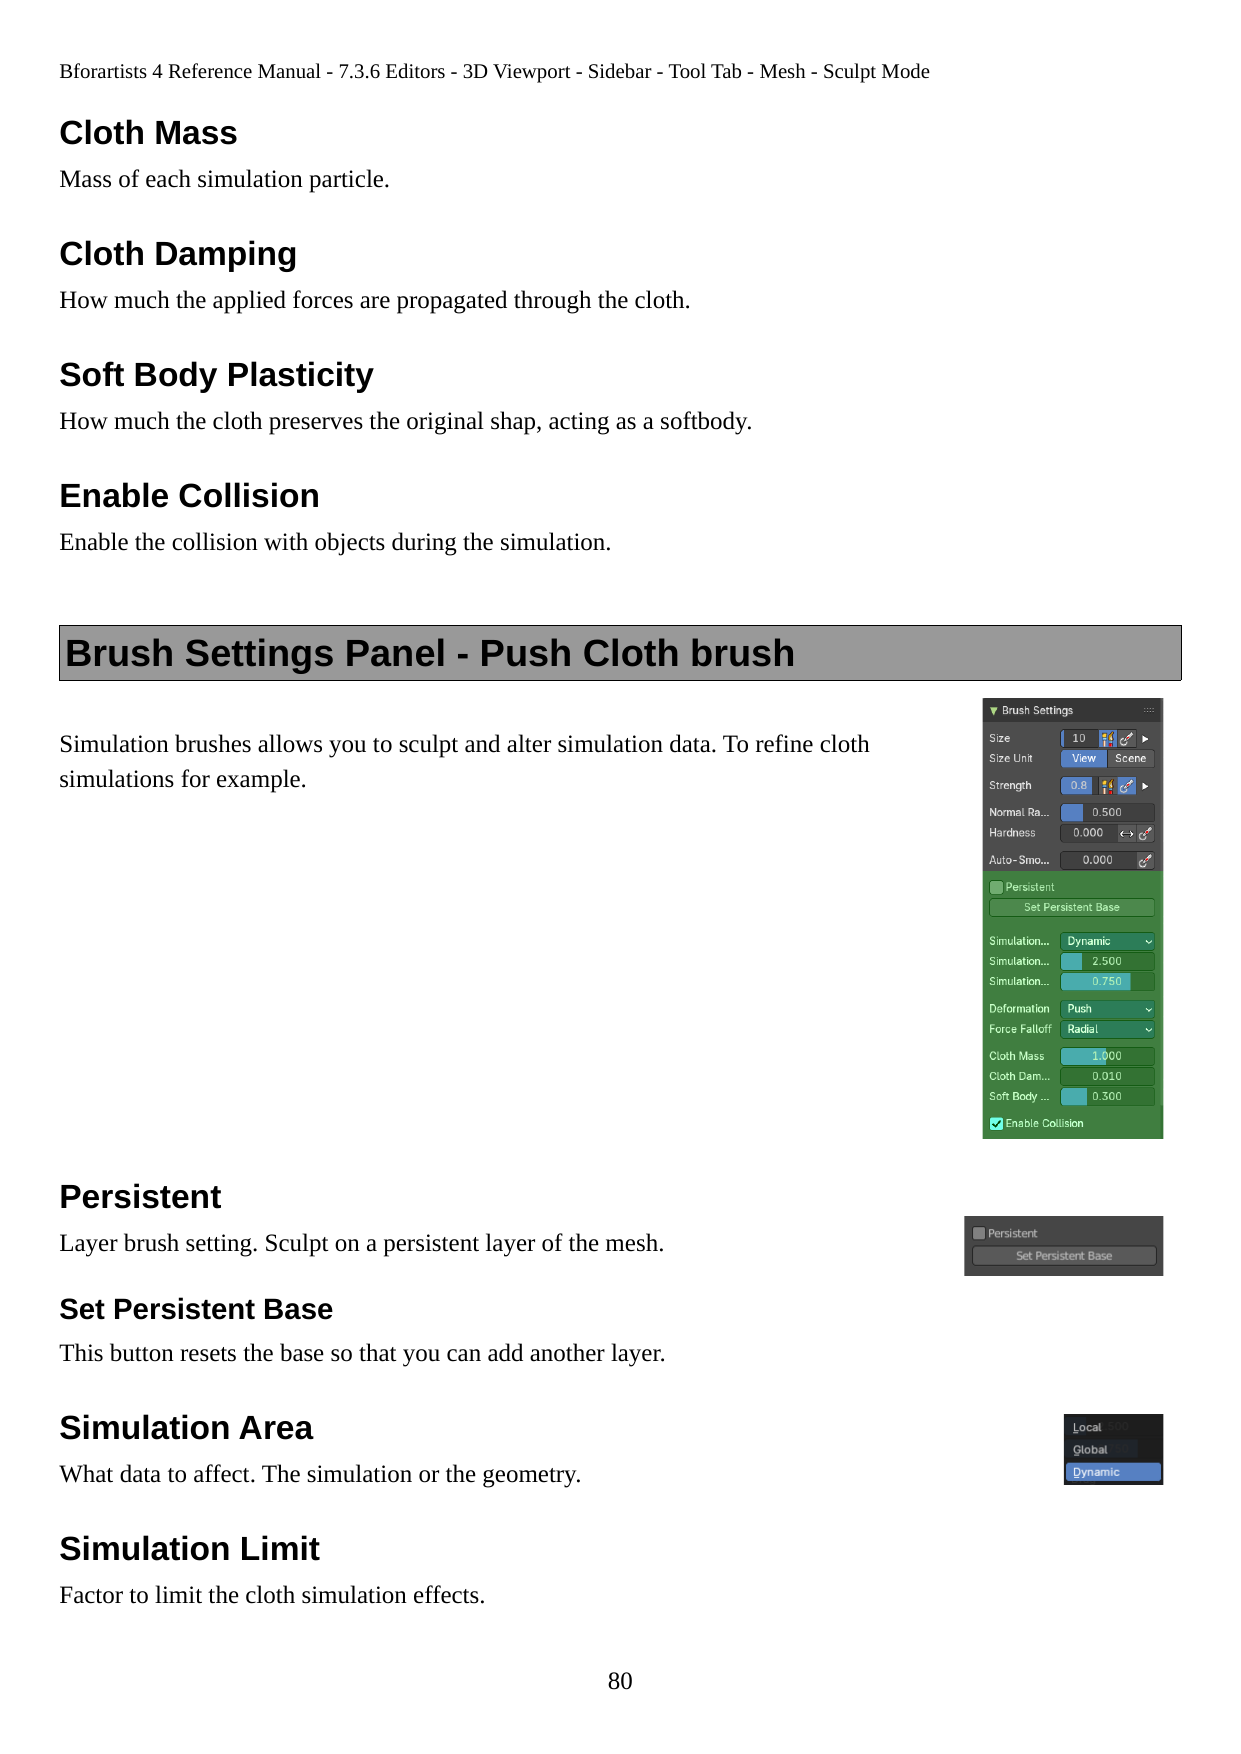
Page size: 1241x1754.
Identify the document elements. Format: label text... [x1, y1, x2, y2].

subtitle Simulation Limit [59, 1529, 1181, 1568]
text Enable the collision with objects during the simulation. [59, 527, 1181, 556]
subtitle Persistent [59, 1177, 1181, 1216]
text Layer brush setting. Sculpt on a persistent layer of the mesh. [59, 1228, 964, 1257]
text What data to affect. The simulation or the geometry. [59, 1459, 1181, 1488]
table_header Brush Settings Panel - Push Cloth brush [60, 626, 1181, 680]
text How much the cloth preserves the original shap, acting as a softbody. [59, 406, 1181, 434]
subtitle Enable Collision [59, 476, 1181, 514]
subtitle Soft Body Plasticity [59, 355, 1181, 393]
picture [982, 698, 1164, 1139]
text How much the applied forces are propagated through the cloth. [59, 285, 1181, 313]
text Mass of each simulation particle. [59, 164, 1181, 192]
text Simulation brushes allows you to sculpt and alter simulation data. To refine cloth simulations for example. [59, 729, 982, 793]
text Factor to limit the cloth simulation effects. [59, 1580, 1181, 1609]
subtitle Simulation Area [59, 1408, 1181, 1447]
picture [964, 1216, 1164, 1276]
text This button resets the base so that you can add another layer. [59, 1338, 1181, 1367]
subtitle Cloth Damping [59, 234, 1181, 272]
subtitle Set Persistent Base [59, 1292, 1181, 1326]
subtitle Cloth Mass [59, 113, 1181, 151]
picture [1063, 1414, 1164, 1485]
